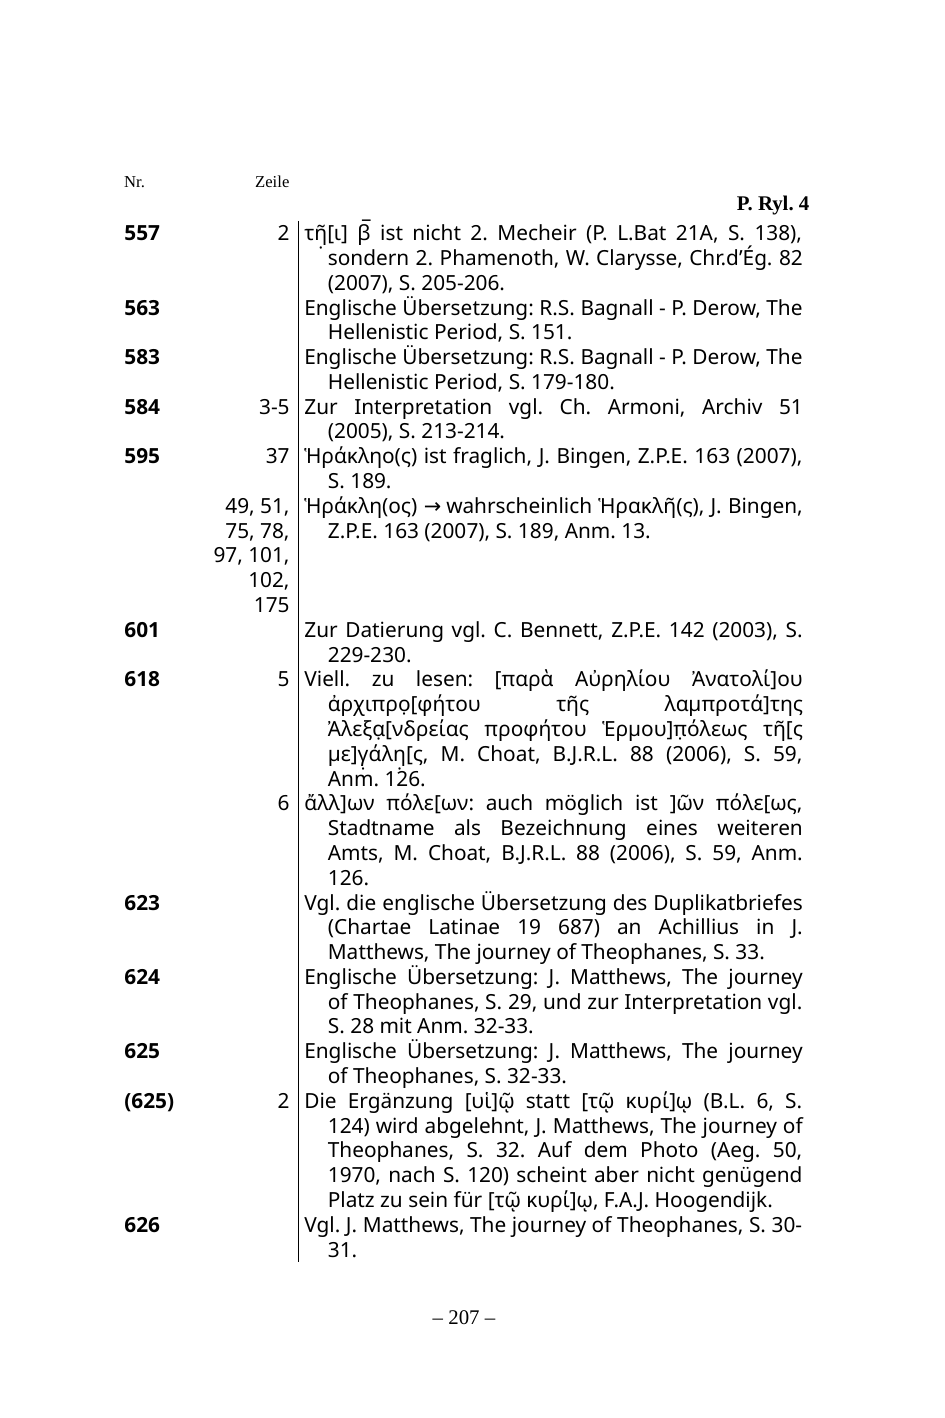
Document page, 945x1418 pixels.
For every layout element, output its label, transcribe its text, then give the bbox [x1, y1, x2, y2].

table_cell 6 [207, 791, 298, 890]
subtitle P. Ryl. 4 [118, 191, 809, 215]
table_header τῆ̣[ι] β̅ ist nicht 2. Mecheir (P. L.Bat 21A, S. 138), sondern 2. Phamenoth, W. Clarysse, Chr.d’Ég. 82 (2007), S. 205-206. [299, 221, 809, 295]
table_cell Englische Übersetzung: J. Matthews, The journey of Theophanes, S. 29, und zur Interpretation vgl. S. 28 mit Anm. 32-33. [299, 965, 809, 1039]
table_cell Viell. zu lesen: [παρὰ Αὐρηλίου Ἀνατολί]ου ἀρχιπρο̣[φήτου τῆς λαμπροτά]της Ἀλεξα̣[νδρείας προφήτου Ἑρμου]π̣όλεως τῆ[ς με]γ̣άλη̣[ς, M. Choat, B.J.R.L. 88 (2006), S. 59, Anm. 126. [299, 667, 809, 791]
table_cell Vgl. die englische Übersetzung des Duplikatbriefes (Chartae Latinae 19 687) an Achillius in J. Matthews, The journey of Theophanes, S. 33. [299, 890, 809, 964]
table_cell 583 [118, 345, 298, 394]
table_cell 626 [118, 1213, 298, 1262]
table_cell (625) [118, 1089, 207, 1212]
table_cell 618 [118, 667, 207, 791]
table_cell 563 [118, 295, 298, 345]
table_cell Englische Übersetzung: R.S. Bagnall - P. Derow, The Hellenistic Period, S. 151. [299, 295, 809, 345]
table_cell 2 [207, 1089, 298, 1212]
table_cell [118, 791, 207, 890]
table_cell 623 [118, 890, 298, 964]
table_header 557 [118, 221, 207, 295]
table_cell ἄλλ]ων πόλε[ων: auch möglich ist ]ῶν πόλε[ως, Stadtname als Bezeichnung eines weiteren Amts, M. Choat, B.J.R.L. 88 (2006), S. 59, Anm. 126. [299, 791, 809, 890]
table_cell Zur Interpretation vgl. Ch. Armoni, Archiv 51 (2005), S. 213-214. [299, 394, 809, 444]
table_cell 5 [207, 667, 298, 791]
table_cell 624 [118, 965, 298, 1039]
table_header 2 [207, 221, 298, 295]
table_cell Die Ergänzung [υἱ]ῷ statt [τῷ κυρί]ῳ (B.L. 6, S. 124) wird abgelehnt, J. Matthews, The journey of Theophanes, S. 32. Auf dem Photo (Aeg. 50, 1970, nach S. 120) scheint aber nicht genügend Platz zu sein für [τῷ κυρί]ῳ, F.A.J. Hoogendijk. [299, 1089, 809, 1212]
table_cell 49, 51, 75, 78, 97, 101, 102, 175 [207, 494, 298, 617]
table_cell Vgl. J. Matthews, The journey of Theophanes, S. 30-31. [299, 1213, 809, 1262]
table_cell Ἡράκλη(ος) → wahrscheinlich Ἡρακλῆ(ς), J. Bingen, Z.P.E. 163 (2007), S. 189, Anm. 13. [299, 494, 809, 617]
table_cell 601 [118, 618, 298, 667]
table_cell 3-5 [207, 394, 298, 444]
table_cell Englische Übersetzung: R.S. Bagnall - P. Derow, The Hellenistic Period, S. 179-180. [299, 345, 809, 394]
table_cell [118, 494, 207, 617]
table_cell Englische Übersetzung: J. Matthews, The journey of Theophanes, S. 32-33. [299, 1039, 809, 1088]
table_cell 37 [207, 444, 298, 493]
table_cell 595 [118, 444, 207, 493]
table_cell 584 [118, 394, 207, 444]
table_cell Zur Datierung vgl. C. Bennett, Z.P.E. 142 (2003), S. 229-230. [299, 618, 809, 667]
table_cell Ἡράκληο(ς) ist fraglich, J. Bingen, Z.P.E. 163 (2007), S. 189. [299, 444, 809, 493]
table_cell 625 [118, 1039, 298, 1088]
